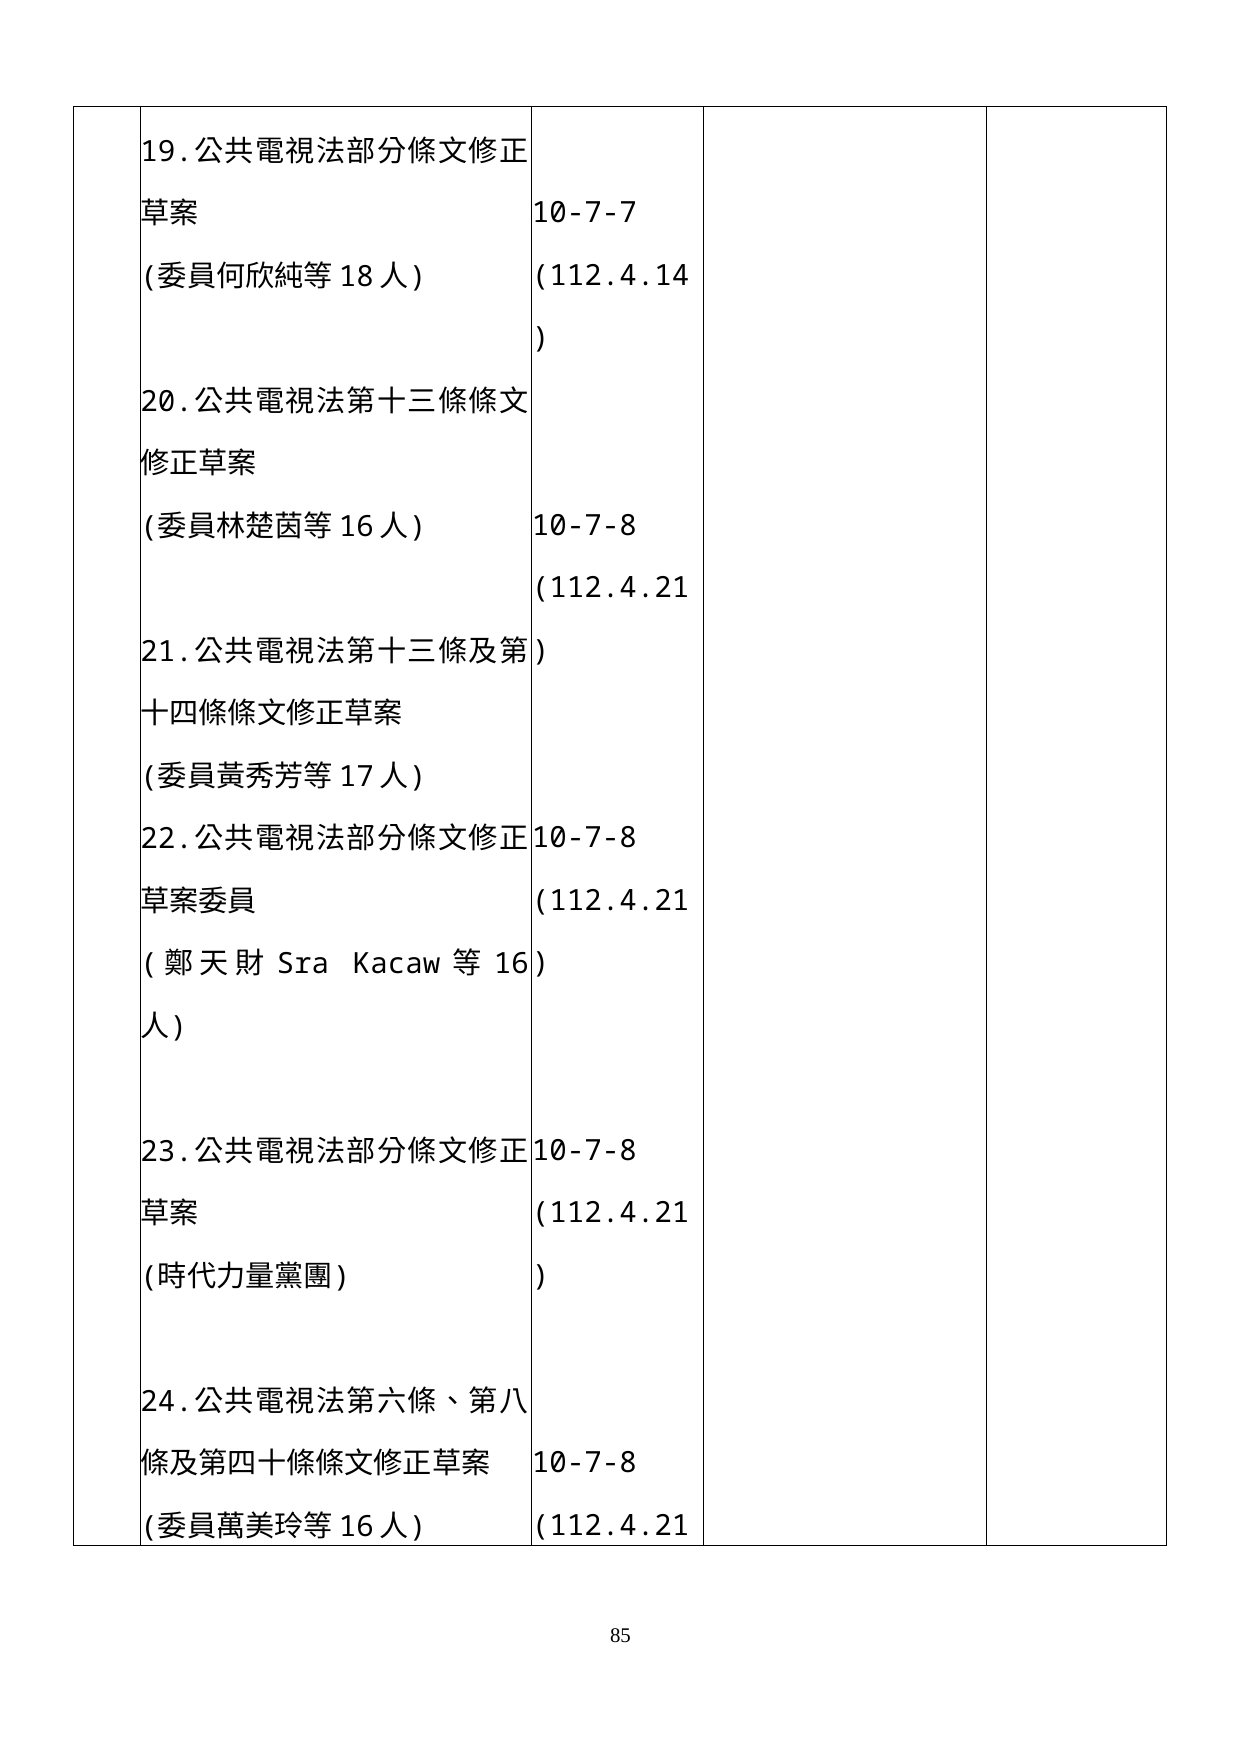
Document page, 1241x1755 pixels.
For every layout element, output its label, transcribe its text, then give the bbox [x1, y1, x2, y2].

table_cell [704, 107, 986, 1544]
table_cell 19.公共電視法部分條文修正草案 (委員何欣純等18人) 20.公共電視法第十三條條文修正草案 (委員林楚茵等16人) 21.公共電視法第十三條及第十四條條文修正草案 (委員黃秀芳等17人) 22.公共電視法部分條文修正草案委員 (鄭天財Sra Kacaw等16人) 23.公共電視法部分條文修正草案 (時代力量黨團) 24.公共電視法第六條、第八條及第四十條條文修正草案 (委員萬美玲等16人) [141, 107, 531, 1544]
table_cell [987, 107, 1166, 1544]
table_cell [74, 107, 140, 1544]
table_cell 10-7-7 (112.4.14) 10-7-8 (112.4.21) 10-7-8 (112.4.21) 10-7-8 (112.4.21) 10-7-8 (112.4.21 [532, 107, 703, 1544]
